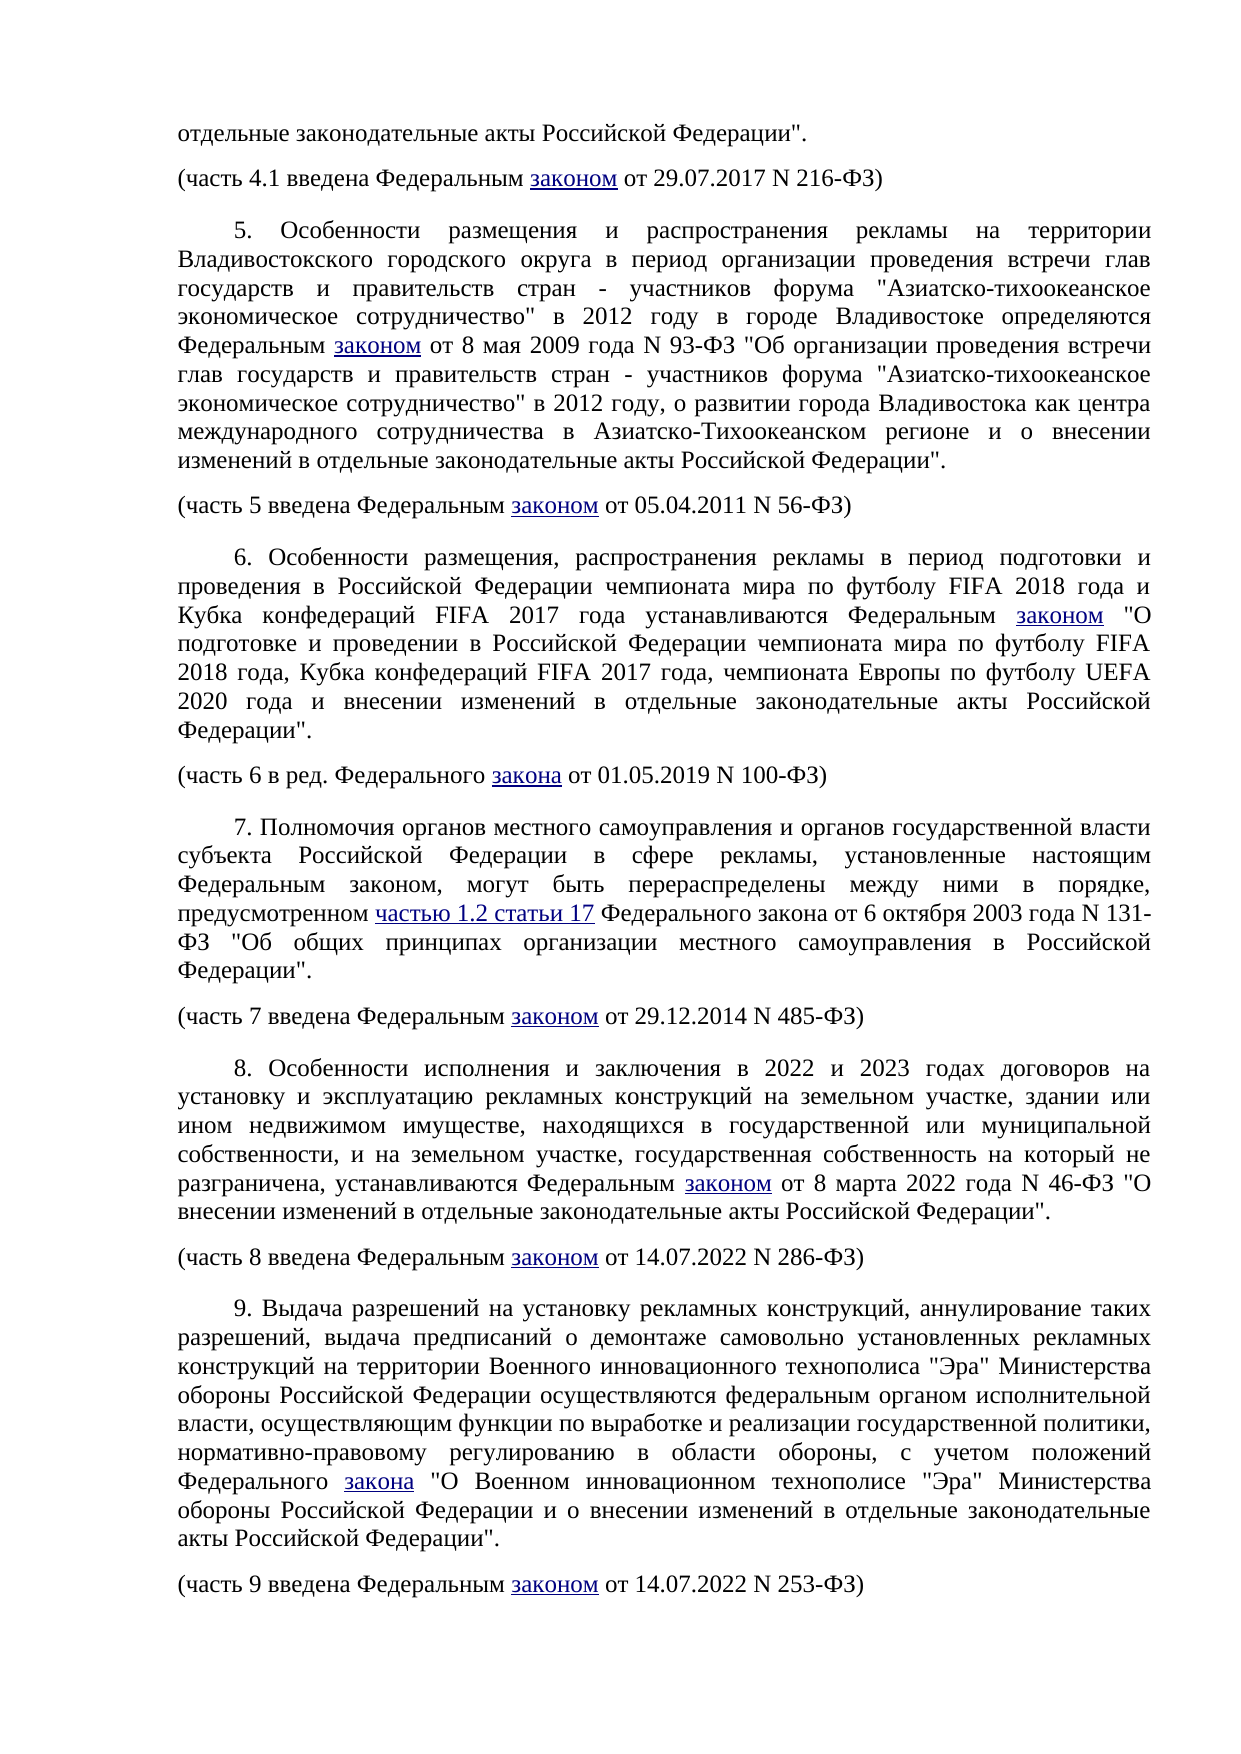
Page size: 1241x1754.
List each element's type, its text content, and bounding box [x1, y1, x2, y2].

text (часть 4.1 введена Федеральным законом от 29.07.2017 N 216-ФЗ) [177, 163, 1152, 192]
text (часть 8 введена Федеральным законом от 14.07.2022 N 286-ФЗ) [177, 1242, 1152, 1271]
text (часть 7 введена Федеральным законом от 29.12.2014 N 485-ФЗ) [177, 1001, 1152, 1030]
text 8. Особенности исполнения и заключения в 2022 и 2023 годах договоров на установку и эксплуатацию рекламных конструкций на земельном участке, здании или ином недвижимом имуществе, находящихся в государственной или муниципальной собственности, и на земельном участке, государственная собственность на который не разграничена, устанавливаются Федеральным законом от 8 марта 2022 года N 46-ФЗ "О внесении изменений в отдельные законодательные акты Российской Федерации". [177, 1053, 1152, 1225]
text 9. Выдача разрешений на установку рекламных конструкций, аннулирование таких разрешений, выдача предписаний о демонтаже самовольно установленных рекламных конструкций на территории Военного инновационного технополиса "Эра" Министерства обороны Российской Федерации осуществляются федеральным органом исполнительной власти, осуществляющим функции по выработке и реализации государственной политики, нормативно-правовому регулированию в области обороны, с учетом положений Федерального закона "О Военном инновационном технополисе "Эра" Министерства обороны Российской Федерации и о внесении изменений в отдельные законодательные акты Российской Федерации". [177, 1293, 1152, 1552]
text отдельные законодательные акты Российской Федерации". [177, 118, 1152, 147]
text 5. Особенности размещения и распространения рекламы на территории Владивостокского городского округа в период организации проведения встречи глав государств и правительств стран - участников форума "Азиатско-тихоокеанское экономическое сотрудничество" в 2012 году в городе Владивостоке определяются Федеральным законом от 8 мая 2009 года N 93-ФЗ "Об организации проведения встречи глав государств и правительств стран - участников форума "Азиатско-тихоокеанское экономическое сотрудничество" в 2012 году, о развитии города Владивостока как центра международного сотрудничества в Азиатско-Тихоокеанском регионе и о внесении изменений в отдельные законодательные акты Российской Федерации". [177, 215, 1152, 474]
text 6. Особенности размещения, распространения рекламы в период подготовки и проведения в Российской Федерации чемпионата мира по футболу FIFA 2018 года и Кубка конфедераций FIFA 2017 года устанавливаются Федеральным законом "О подготовке и проведении в Российской Федерации чемпионата мира по футболу FIFA 2018 года, Кубка конфедераций FIFA 2017 года, чемпионата Европы по футболу UEFA 2020 года и внесении изменений в отдельные законодательные акты Российской Федерации". [177, 542, 1152, 743]
text (часть 5 введена Федеральным законом от 05.04.2011 N 56-ФЗ) [177, 491, 1152, 519]
text (часть 9 введена Федеральным законом от 14.07.2022 N 253-ФЗ) [177, 1569, 1152, 1598]
text 7. Полномочия органов местного самоуправления и органов государственной власти субъекта Российской Федерации в сфере рекламы, установленные настоящим Федеральным законом, могут быть перераспределены между ними в порядке, предусмотренном частью 1.2 статьи 17 Федерального закона от 6 октября 2003 года N 131-ФЗ "Об общих принципах организации местного самоуправления в Российской Федерации". [177, 812, 1152, 984]
text (часть 6 в ред. Федерального закона от 01.05.2019 N 100-ФЗ) [177, 760, 1152, 789]
